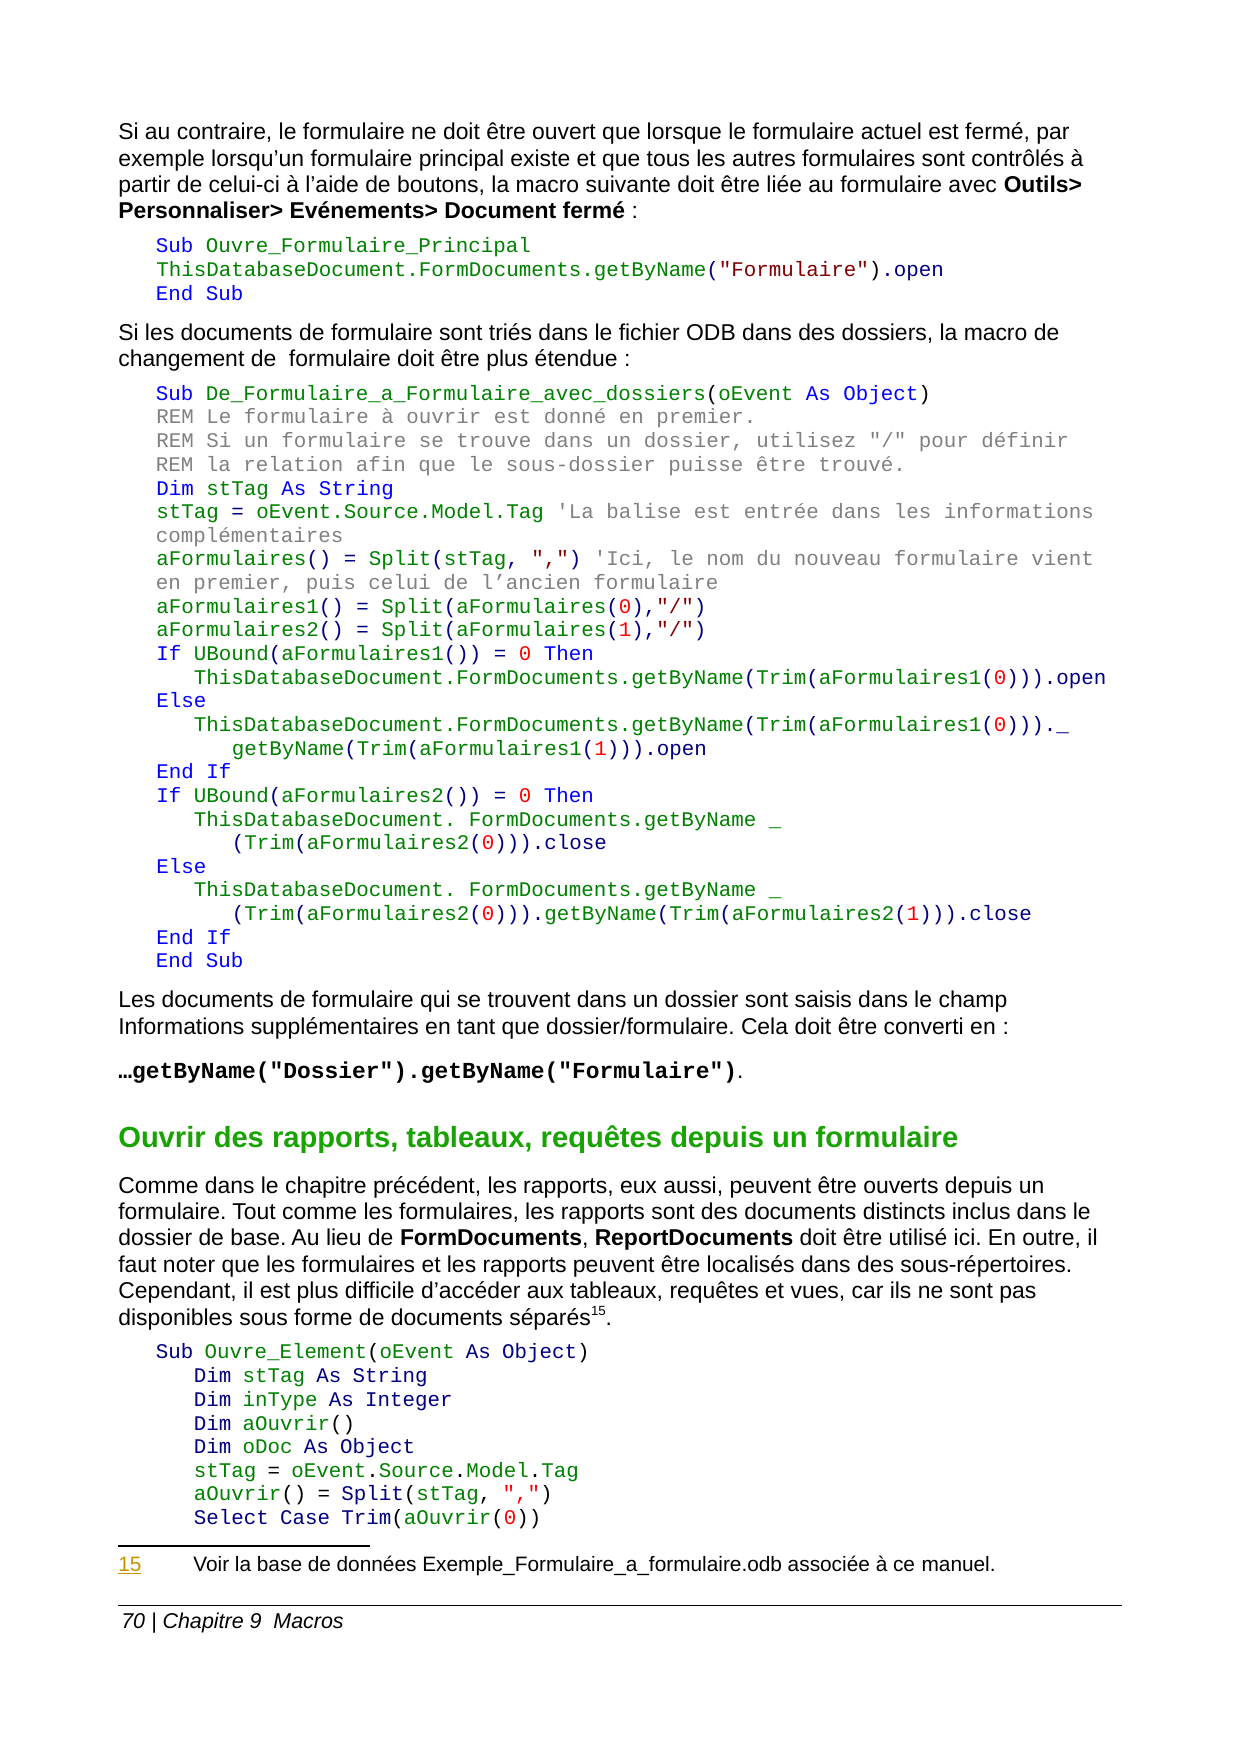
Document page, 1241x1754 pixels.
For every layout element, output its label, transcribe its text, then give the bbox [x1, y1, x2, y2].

text End If [156, 761, 1122, 785]
text Else [156, 690, 1122, 714]
text REM la relation afin que le sous-dossier puisse être trouvé. [156, 454, 1122, 477]
text Dim aOuvrir() [156, 1412, 1122, 1436]
text Sub De_Formulaire_a_Formulaire_avec_dossiers(oEvent As Object) [156, 383, 1122, 407]
text ThisDatabaseDocument.FormDocuments.getByName(Trim(aFormulaires1(0))).open [156, 667, 1122, 690]
text ThisDatabaseDocument.FormDocuments.getByName(Trim(aFormulaires1(0)))._ getByName(Trim(aFormulaires1(1))).open [156, 714, 1122, 761]
text aFormulaires2() = Split(aFormulaires(1),"/") [156, 619, 1122, 643]
text Comme dans le chapitre précédent, les rapports, eux aussi, peuvent être ouverts depuis un formulaire. Tout comme les formulaires, les rapports sont des documents distincts inclus dans le dossier de base. Au lieu de FormDocuments, ReportDocuments doit être utilisé ici. En outre, il faut noter que les formulaires et les rapports peuvent être localisés dans des sous-répertoires. Cependant, il est plus difficile d’accéder aux tableaux, requêtes et vues, car ils ne sont pas disponibles sous forme de documents séparés. [118, 1172, 1122, 1330]
text End Sub [156, 283, 1122, 306]
text If UBound(aFormulaires2()) = 0 Then [156, 785, 1122, 808]
text Voir la base de données Exemple_Formulaire_a_formulaire.odb associée à ce manuel. [118, 1552, 1122, 1576]
text aOuvrir() = Split(stTag, ",") [156, 1483, 1122, 1507]
text Si les documents de formulaire sont triés dans le fichier ODB dans des dossiers, la macro de changement de formulaire doit être plus étendue : [118, 318, 1122, 371]
text Dim stTag As String [156, 477, 1122, 501]
subtitle Ouvrir des rapports, tableaux, requêtes depuis un formulaire [118, 1120, 1122, 1154]
text aFormulaires() = Split(stTag, ",") 'Ici, le nom du nouveau formulaire vient en premier, puis celui de l’ancien formulaire [156, 548, 1122, 596]
text REM Si un formulaire se trouve dans un dossier, utilisez "/" pour définir [156, 430, 1122, 454]
text Les documents de formulaire qui se trouvent dans un dossier sont saisis dans le champ Informations supplémentaires en tant que dossier/formulaire. Cela doit être converti en : [118, 986, 1122, 1039]
text Dim stTag As String [156, 1365, 1122, 1389]
text stTag = oEvent.Source.Model.Tag [156, 1460, 1122, 1483]
text Sub Ouvre_Element(oEvent As Object) [156, 1342, 1122, 1365]
text End Sub [156, 950, 1122, 974]
text End If [156, 927, 1122, 950]
text …getByName("Dossier").getByName("Formulaire"). [118, 1057, 1122, 1085]
text stTag = oEvent.Source.Model.Tag 'La balise est entrée dans les informations complémentaires [156, 501, 1122, 548]
text ThisDatabaseDocument.FormDocuments.getByName("Formulaire").open [156, 259, 1122, 283]
text Si au contraire, le formulaire ne doit être ouvert que lorsque le formulaire actuel est fermé, par exemple lorsqu’un formulaire principal existe et que tous les autres formulaires sont contrôlés à partir de celui-ci à l’aide de boutons, la macro suivante doit être liée au formulaire avec Outils> Personnaliser> Evénements> Document fermé : [118, 118, 1122, 223]
text aFormulaires1() = Split(aFormulaires(0),"/") [156, 596, 1122, 619]
text Dim inType As Integer [156, 1389, 1122, 1412]
text Else [156, 856, 1122, 879]
text ThisDatabaseDocument. FormDocuments.getByName _ (Trim(aFormulaires2(0))).getByName(Trim(aFormulaires2(1))).close [156, 879, 1122, 927]
text ThisDatabaseDocument. FormDocuments.getByName _ (Trim(aFormulaires2(0))).close [156, 808, 1122, 856]
text Sub Ouvre_Formulaire_Principal [156, 235, 1122, 259]
text If UBound(aFormulaires1()) = 0 Then [156, 643, 1122, 667]
text Select Case Trim(aOuvrir(0)) [156, 1507, 1122, 1531]
text REM Le formulaire à ouvrir est donné en premier. [156, 407, 1122, 430]
